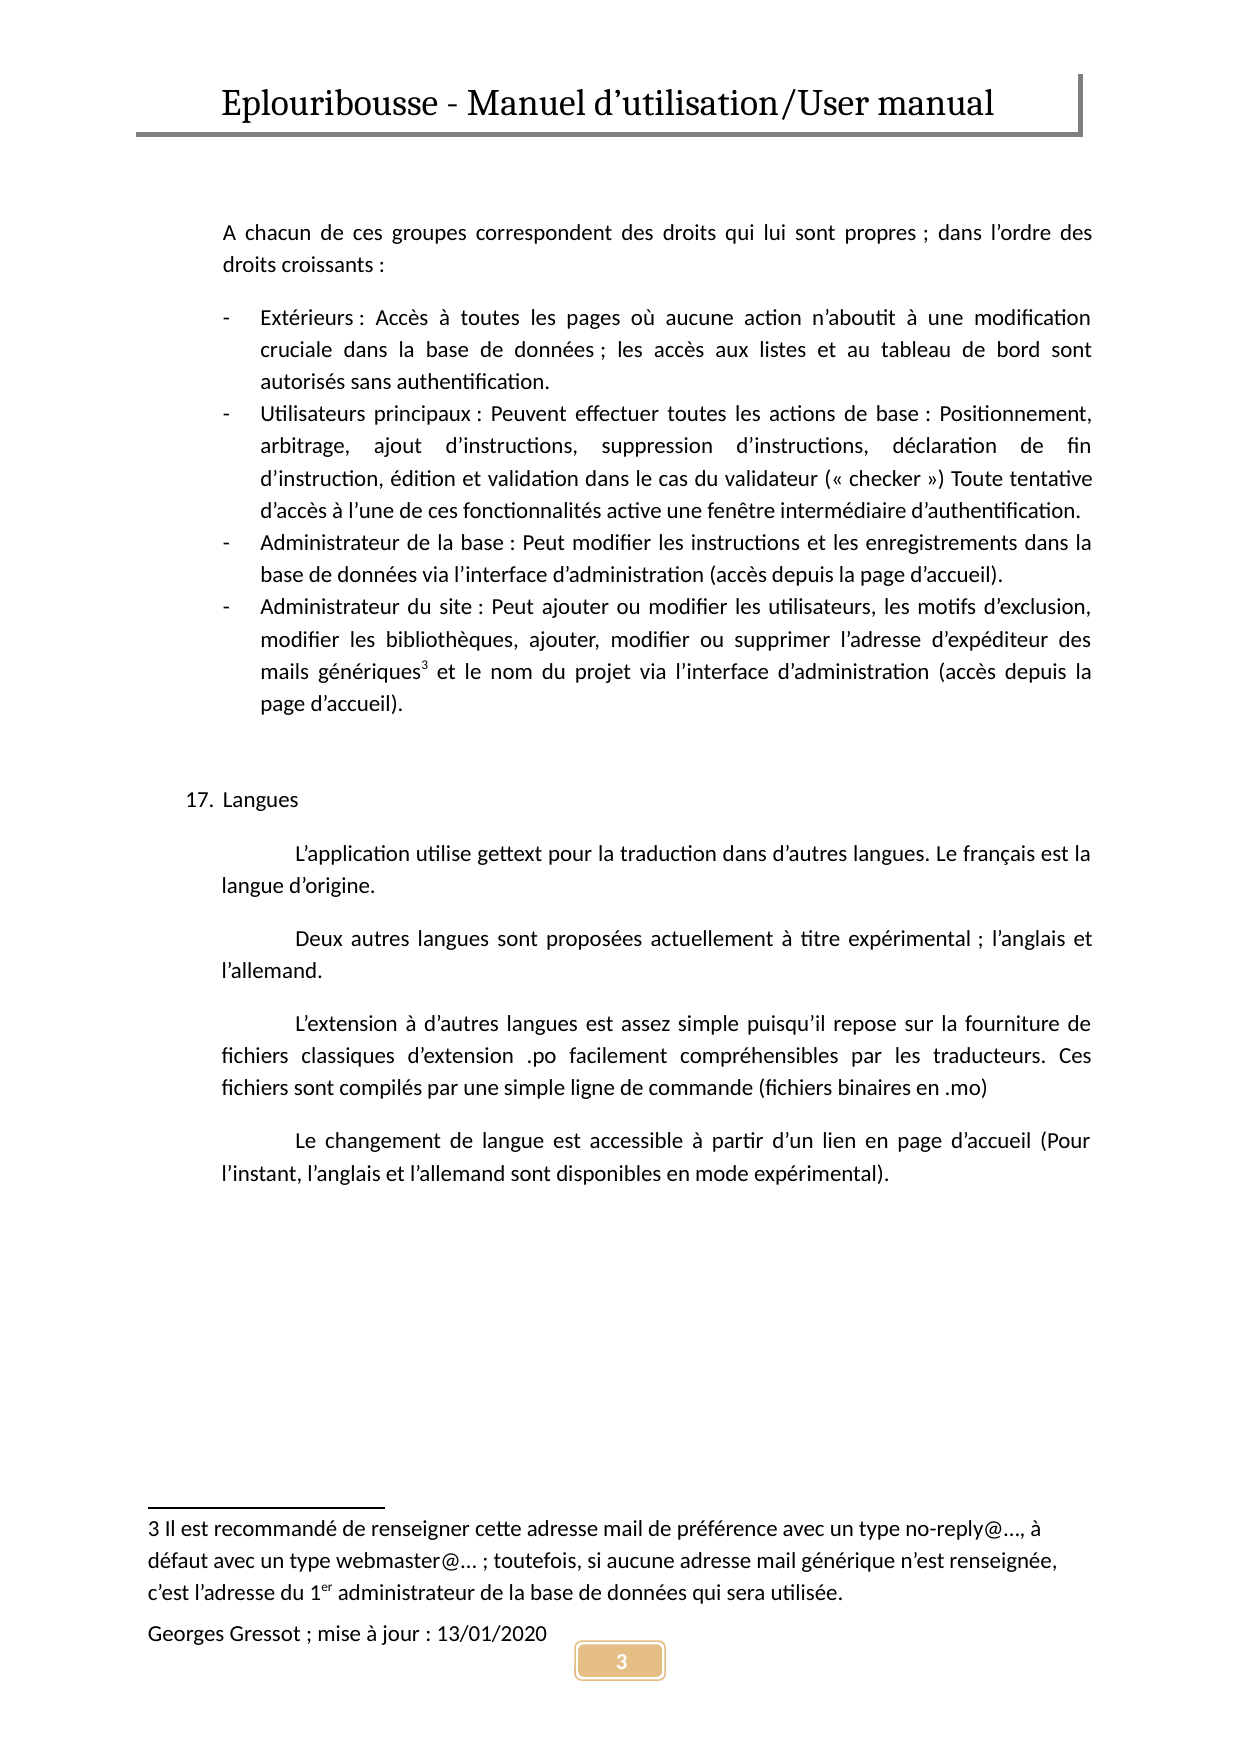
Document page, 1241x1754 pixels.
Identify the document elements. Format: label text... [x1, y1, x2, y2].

list Administrateur de la base : Peut modifier les instructions et les enregistrements dans la base de données via l’interface d’administration (accès depuis la page d’accueil). [223, 528, 1093, 588]
list Extérieurs : Accès à toutes les pages où aucune action n’aboutit à une modification cruciale dans la base de données ; les accès aux listes et au tableau de bord sont autorisés sans authentification. [223, 303, 1093, 395]
list Langues [185, 786, 1093, 814]
text L’application utilise gettext pour la traduction dans d’autres langues. Le français est la langue d’origine. [221, 839, 1093, 899]
list Administrateur du site : Peut ajouter ou modifier les utilisateurs, les motifs d’exclusion, modifier les bibliothèques, ajouter, modifier ou supprimer l’adresse d’expéditeur des mails génériques et le nom du projet via l’interface d’administration (accès depuis la page d’accueil). [223, 592, 1093, 717]
text Le changement de langue est accessible à partir d’un lien en page d’accueil (Pour l’instant, l’anglais et l’allemand sont disponibles en mode expérimental). [221, 1126, 1093, 1187]
text L’extension à d’autres langues est assez simple puisqu’il repose sur la fourniture de fichiers classiques d’extension .po facilement compréhensibles par les traducteurs. Ces fichiers sont compilés par une simple ligne de commande (fichiers binaires en .mo) [221, 1009, 1093, 1101]
list Il est recommandé de renseigner cette adresse mail de préférence avec un type no-reply@…, à défaut avec un type webmaster@… ; toutefois, si aucune adresse mail générique n’est renseignée, c’est l’adresse du 1er administrateur de la base de données qui sera utilisée. [148, 1514, 1093, 1606]
list Utilisateurs principaux : Peuvent effectuer toutes les actions de base : Positionnement, arbitrage, ajout d’instructions, suppression d’instructions, déclaration de fin d’instruction, édition et validation dans le cas du validateur (« checker ») Toute tentative d’accès à l’une de ces fonctionnalités active une fenêtre intermédiaire d’authentification. [223, 399, 1093, 524]
text Deux autres langues sont proposées actuellement à titre expérimental ; l’anglais et l’allemand. [221, 924, 1093, 984]
text A chacun de ces groupes correspondent des droits qui lui sont propres ; dans l’ordre des droits croissants : [223, 218, 1093, 278]
